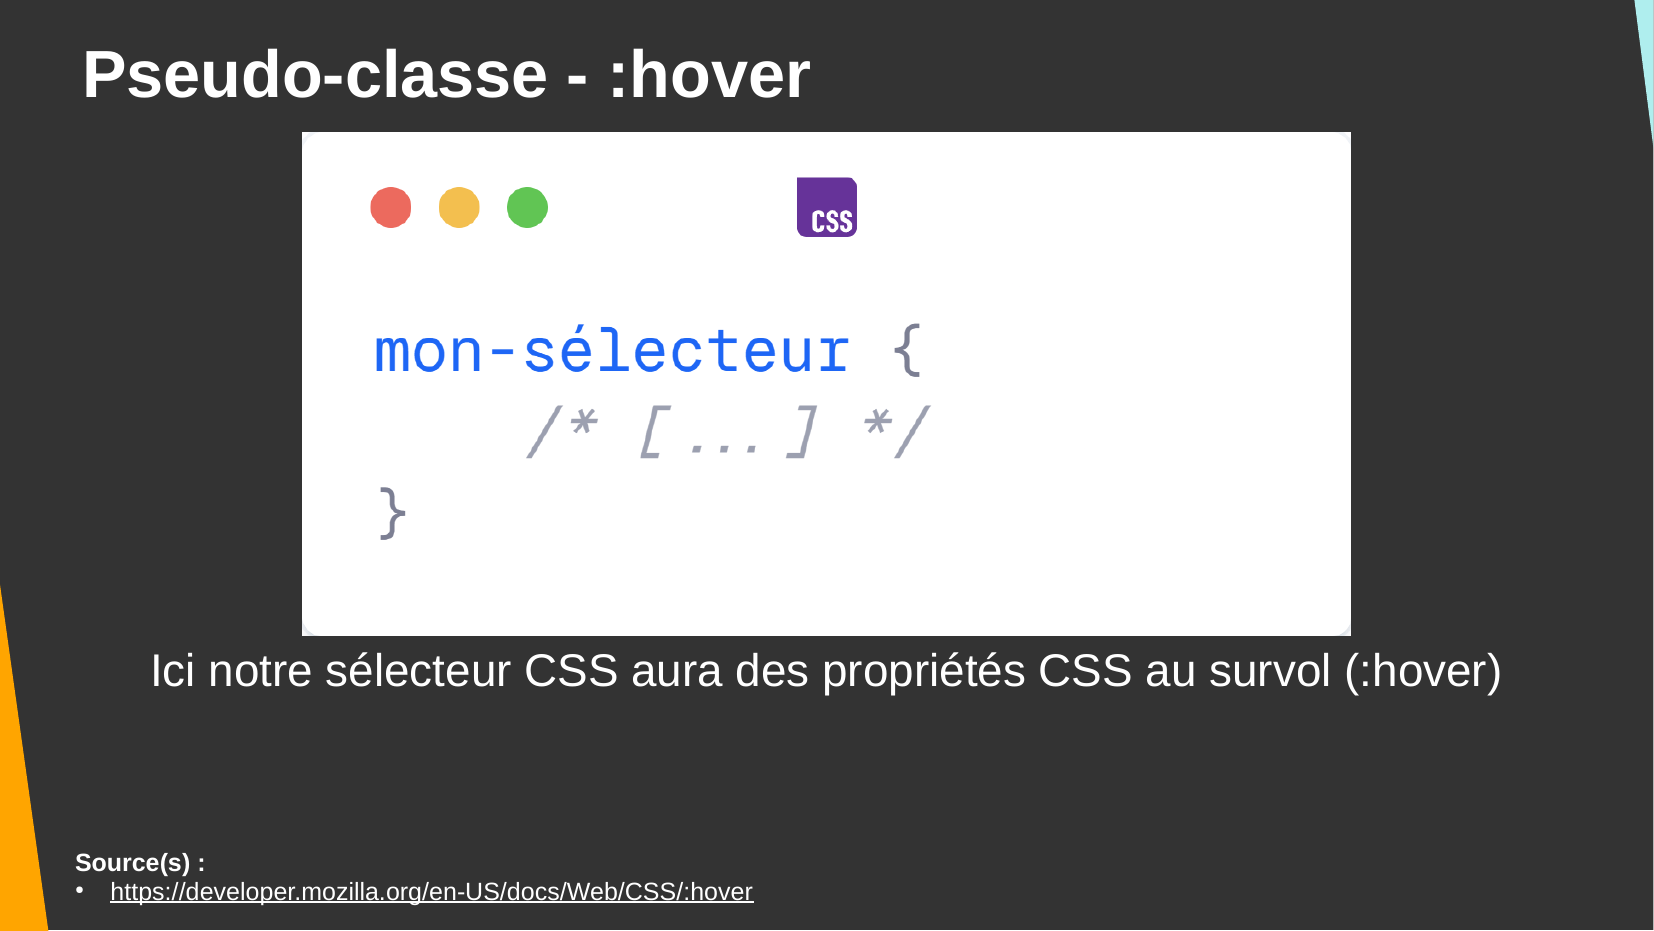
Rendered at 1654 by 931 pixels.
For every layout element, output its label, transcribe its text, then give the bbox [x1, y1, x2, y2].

picture [302, 132, 1351, 636]
text_box [1634, 0, 1654, 153]
title Pseudo-classe - :hover [82, 37, 1571, 114]
text_box Ici notre sélecteur CSS aura des propriétés CSS au survol (:hover) [23, 637, 1630, 722]
text_box Source(s) : https://developer.mozilla.org/en-US/docs/Web/CSS/:hover [60, 841, 1546, 913]
text_box [0, 584, 49, 931]
